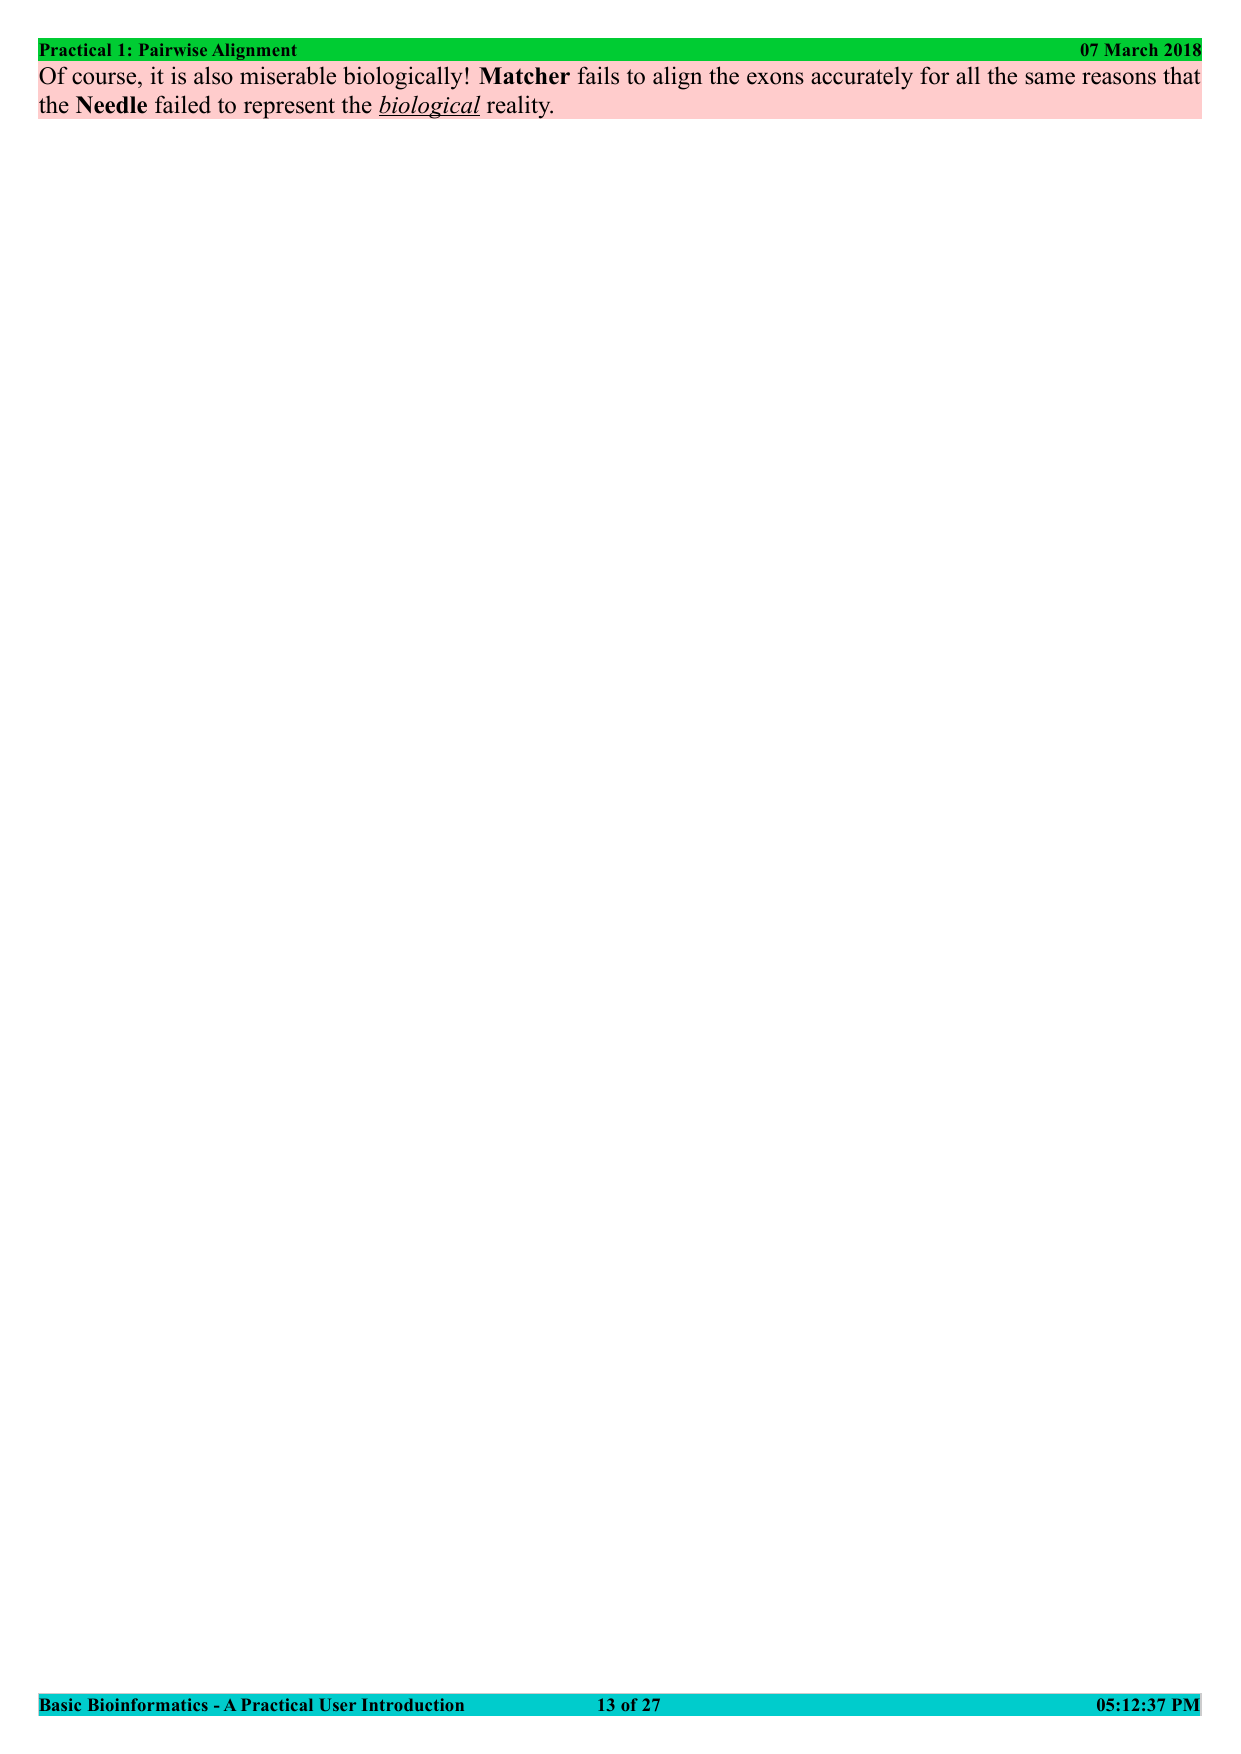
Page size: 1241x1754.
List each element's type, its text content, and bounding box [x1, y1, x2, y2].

text Of course, it is also miserable biologically! Matcher fails to align the exons accurately for all the same reasons that the Needle failed to represent the biological reality. [38, 61, 1202, 119]
